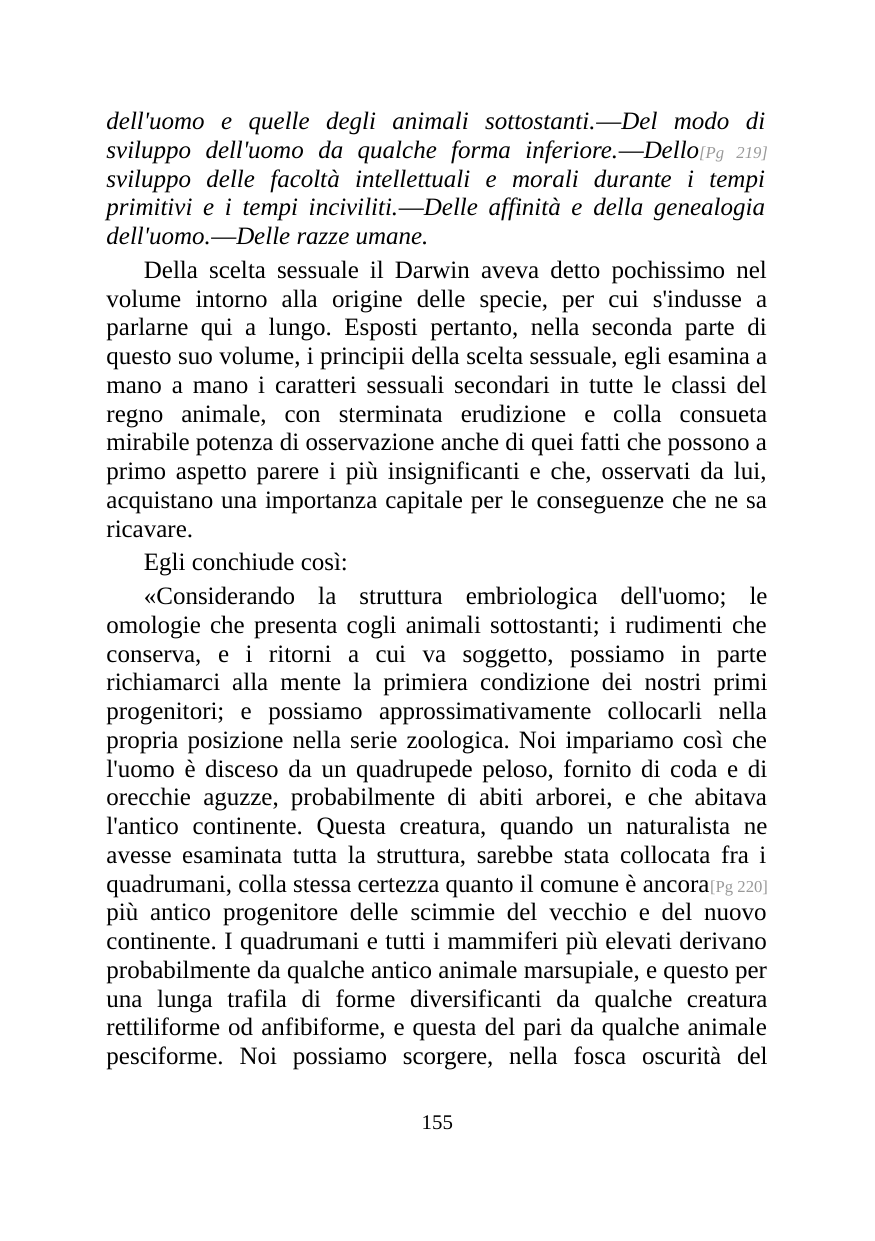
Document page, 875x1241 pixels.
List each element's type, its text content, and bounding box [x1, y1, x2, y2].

text dell'uomo e quelle degli animali sottostanti.―Del modo di sviluppo dell'uomo da qualche forma inferiore.―Dello[Pg 219] sviluppo delle facoltà intellettuali e morali durante i tempi primitivi e i tempi inciviliti.―Delle affinità e della genealogia dell'uomo.―Delle razze umane. [106, 106, 768, 250]
text Egli conchiude così: [106, 547, 768, 576]
text Della scelta sessuale il Darwin aveva detto pochissimo nel volume intorno alla origine delle specie, per cui s'indusse a parlarne qui a lungo. Esposti pertanto, nella seconda parte di questo suo volume, i principii della scelta sessuale, egli esamina a mano a mano i caratteri sessuali secondari in tutte le classi del regno animale, con sterminata erudizione e colla consueta mirabile potenza di osservazione anche di quei fatti che possono a primo aspetto parere i più insignificanti e che, osservati da lui, acquistano una importanza capitale per le conseguenze che ne sa ricavare. [106, 255, 768, 542]
text «Considerando la struttura embriologica dell'uomo; le omologie che presenta cogli animali sottostanti; i rudimenti che conserva, e i ritorni a cui va soggetto, possiamo in parte richiamarci alla mente la primiera condizione dei nostri primi progenitori; e possiamo approssimativamente collocarli nella propria posizione nella serie zoologica. Noi impariamo così che l'uomo è disceso da un quadrupede peloso, fornito di coda e di orecchie aguzze, probabilmente di abiti arborei, e che abitava l'antico continente. Questa creatura, quando un naturalista ne avesse esaminata tutta la struttura, sarebbe stata collocata fra i quadrumani, colla stessa certezza quanto il comune è ancora[Pg 220] più antico progenitore delle scimmie del vecchio e del nuovo continente. I quadrumani e tutti i mammiferi più elevati derivano probabilmente da qualche antico animale marsupiale, e questo per una lunga trafila di forme diversificanti da qualche creatura rettiliforme od anfibiforme, e questa del pari da qualche animale pesciforme. Noi possiamo scorgere, nella fosca oscurità del [106, 581, 768, 1070]
